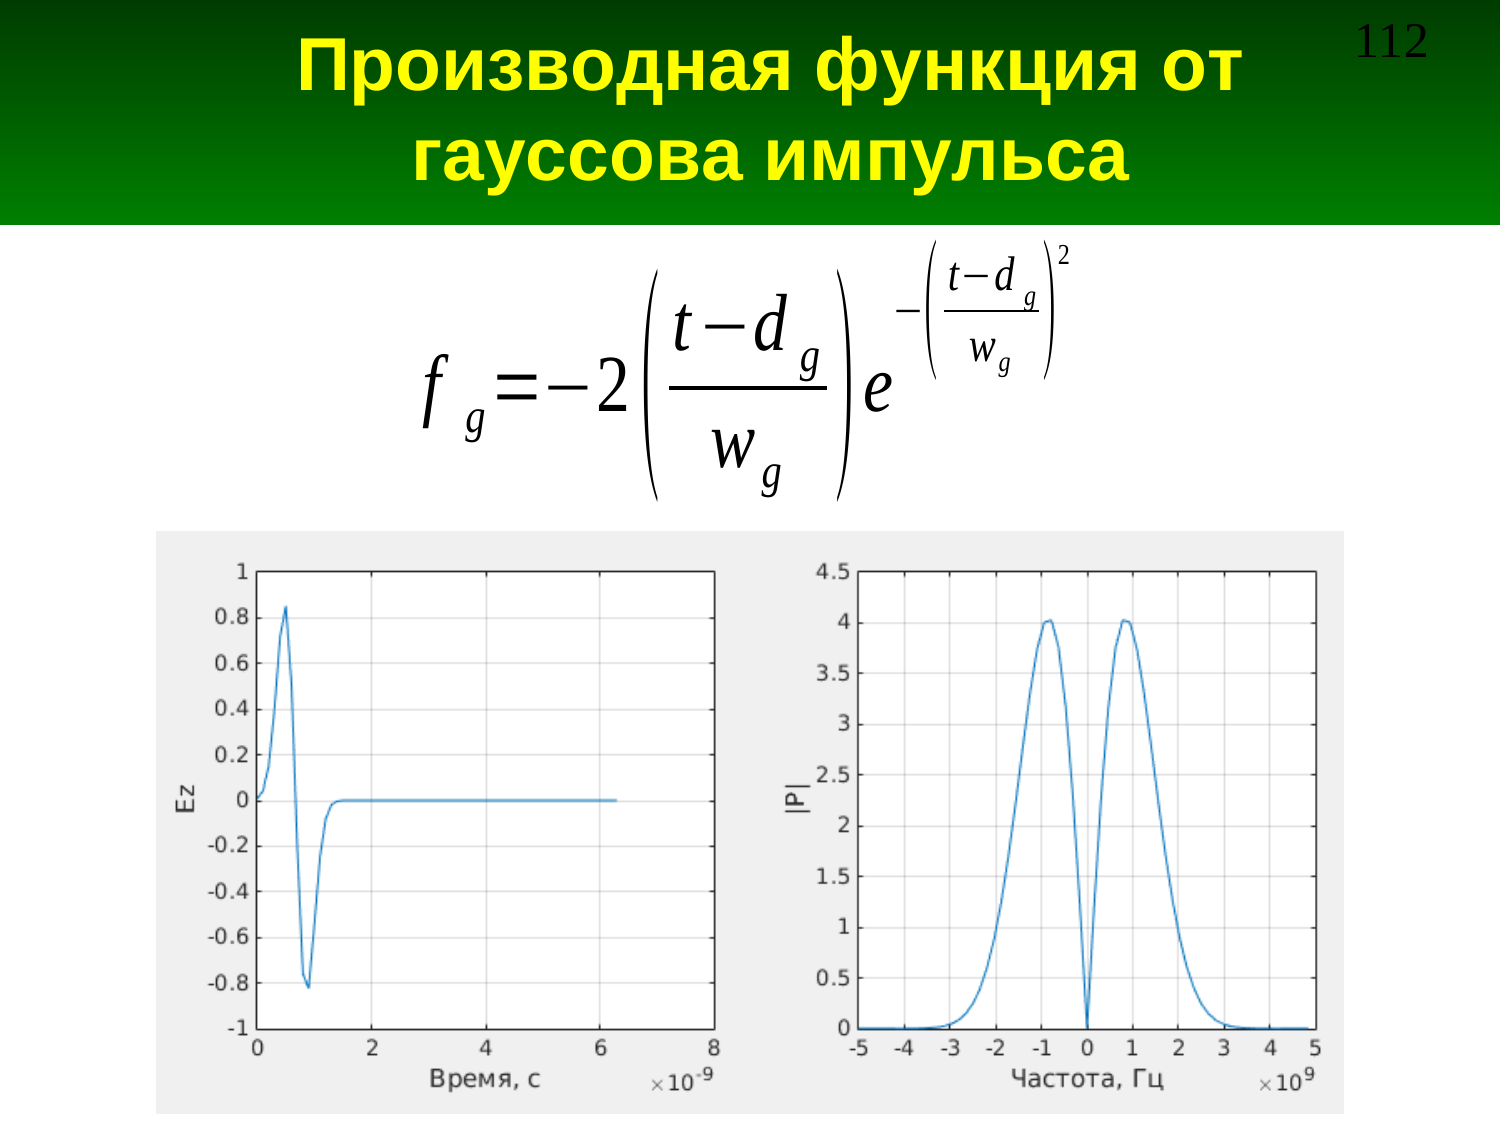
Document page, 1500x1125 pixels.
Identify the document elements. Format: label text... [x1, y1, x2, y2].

chart [393, 239, 1087, 508]
title Производная функция от гауссова импульса [100, 7, 1441, 204]
picture [156, 531, 1344, 1114]
